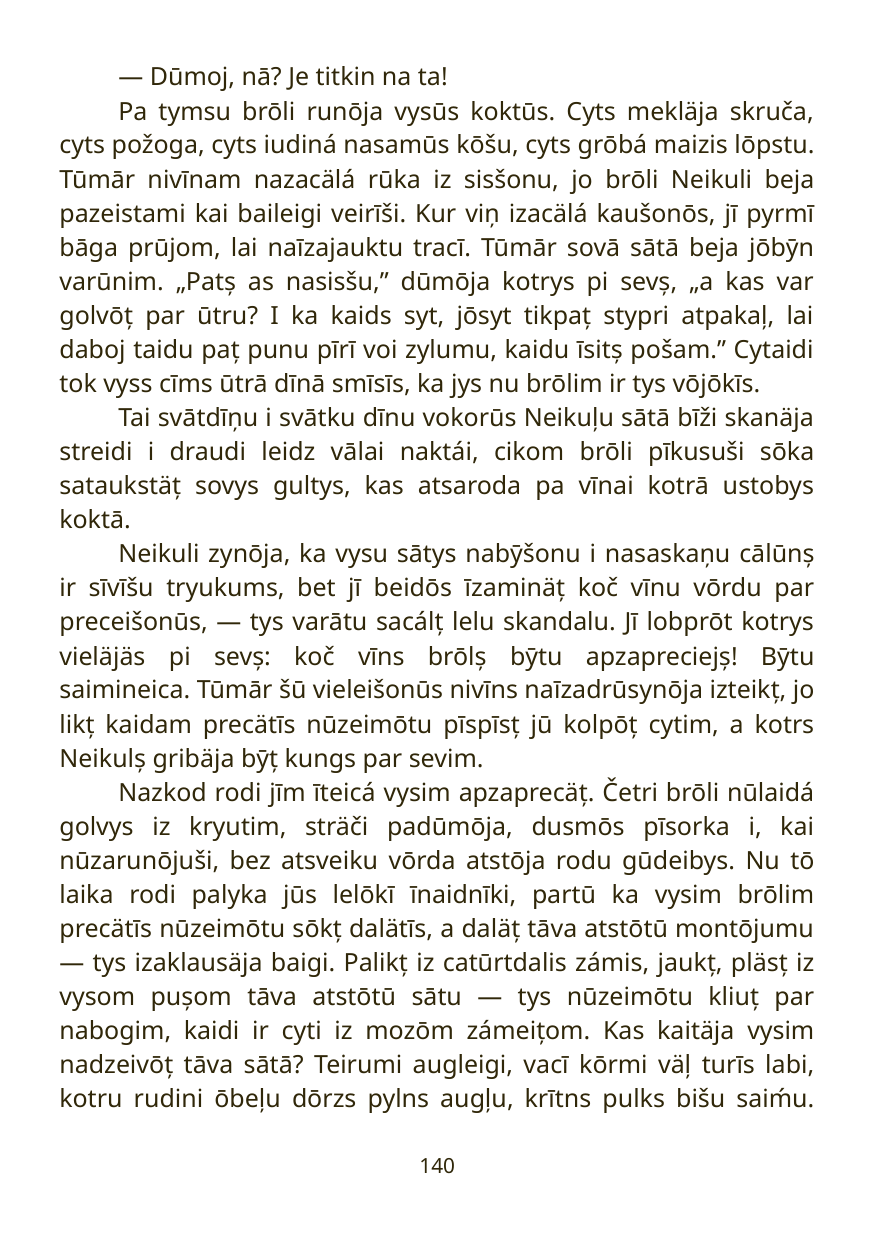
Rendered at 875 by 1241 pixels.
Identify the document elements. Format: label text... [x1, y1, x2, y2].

text Tai svātdīņu i svātku dīnu vokorūs Neikuļu sātā bīži skanäja streidi i draudi leidz vālai naktái, cikom brōli pīkusuši sōka sataukstäț sovys gultys, kas atsaroda pa vīnai kotrā ustobys koktā. [59, 400, 815, 536]
text Neikuli zynōja, ka vysu sātys nabȳšonu i nasaskaņu cālūnș ir sīvīšu tryukums, bet jī beidōs īzaminäț koč vīnu vōrdu par preceišonūs, — tys varātu sacálț lelu skandalu. Jī lobprōt kotrys vieläjäs pi sevș: koč vīns brōlș bȳtu apzapreciejș! Bȳtu saimineica. Tūmār šū vieleišonūs nivīns naīzadrūsynōja izteikț, jo likț kaidam precätīs nūzeimōtu pīspīsț jū kolpōț cytim, a kotrs Neikulș gribäja bȳț kungs par sevim. [59, 536, 815, 774]
text Nazkod rodi jīm īteicá vysim apzaprecäț. Četri brōli nūlaidá golvys iz kryutim, sträči padūmōja, dusmōs pīsorka i, kai nūzarunōjuši, bez atsveiku vōrda atstōja rodu gūdeibys. Nu tō laika rodi palyka jūs lelōkī īnaidnīki, partū ka vysim brōlim precätīs nūzeimōtu sōkț dalätīs, a daläț tāva atstōtū montōjumu — tys izaklausäja baigi. Palikț iz catūrtdalis zámis, jaukț, pläsț iz vysom pușom tāva atstōtū sātu — tys nūzeimōtu kliuț par nabogim, kaidi ir cyti iz mozōm zámeițom. Kas kaitäja vysim nadzeivōț tāva sātā? Teirumi augleigi, vacī kōrmi väļ turīs labi, kotru rudini ōbeļu dōrzs pylns augļu, krītns pulks bišu saiḿu. [59, 774, 815, 1115]
text Pa tymsu brōli runōja vysūs koktūs. Cyts mekläja skruča, cyts požoga, cyts iudiná nasamūs kōšu, cyts grōbá maizis lōpstu. Tūmār nivīnam nazacälá rūka iz sisšonu, jo brōli Neikuli beja pazeistami kai baileigi veirīši. Kur viņ izacälá kaušonōs, jī pyrmī bāga prūjom, lai naīzajauktu tracī. Tūmār sovā sātā beja jōbȳn varūnim. „Patș as nasisšu,” dūmōja kotrys pi sevș, „a kas var golvōț par ūtru? I ka kaids syt, jōsyt tikpaț stypri atpakaļ, lai daboj taidu paț punu pīrī voi zylumu, kaidu īsitș pošam.” Cytaidi tok vyss cīms ūtrā dīnā smīsīs, ka jys nu brōlim ir tys vōjōkīs. [59, 93, 815, 400]
text — Dūmoj, nā? Je titkin na ta! [59, 59, 815, 93]
